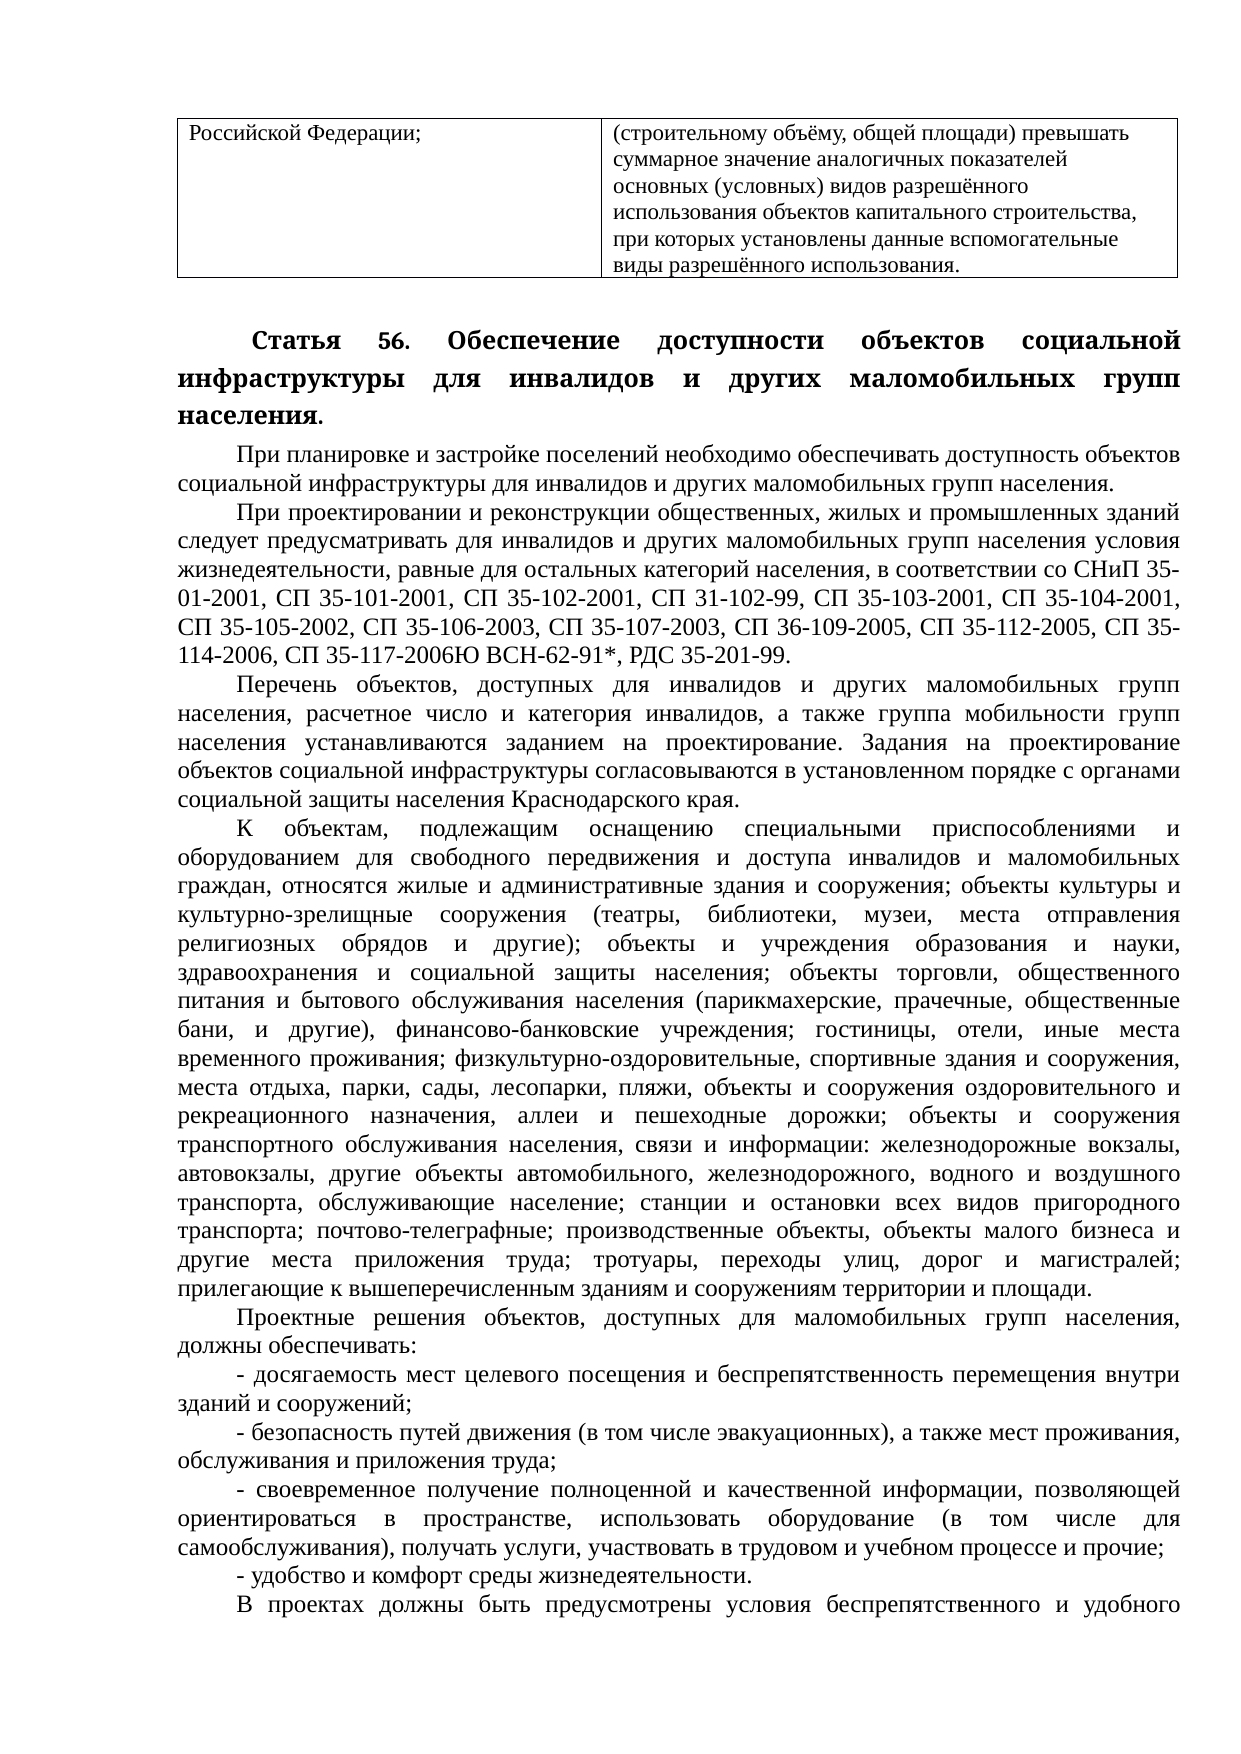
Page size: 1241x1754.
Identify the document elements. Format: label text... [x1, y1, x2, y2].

text Перечень объектов, доступных для инвалидов и других маломобильных групп населения, расчетное число и категория инвалидов, а также группа мобильности групп населения устанавливаются заданием на проектирование. Задания на проектирование объектов социальной инфраструктуры согласовываются в установленном порядке с органами социальной защиты населения Краснодарского края. [177, 669, 1181, 813]
table_cell (строительному объёму, общей площади) превышать суммарное значение аналогичных показателей основных (условных) видов разрешённого использования объектов капитального строительства, при которых установлены данные вспомогательные виды разрешённого использования. [602, 119, 1177, 277]
text В проектах должны быть предусмотрены условия беспрепятственного и удобного [177, 1589, 1181, 1618]
table_cell Российской Федерации; [178, 119, 601, 277]
text При проектировании и реконструкции общественных, жилых и промышленных зданий следует предусматривать для инвалидов и других маломобильных групп населения условия жизнедеятельности, равные для остальных категорий населения, в соответствии со СНиП 35-01-2001, СП 35-101-2001, СП 35-102-2001, СП 31-102-99, СП 35-103-2001, СП 35-104-2001, СП 35-105-2002, СП 35-106-2003, СП 35-107-2003, СП 36-109-2005, СП 35-112-2005, СП 35-114-2006, СП 35-117-2006Ю ВСН-62-91*, РДС 35-201-99. [177, 497, 1181, 669]
text К объектам, подлежащим оснащению специальными приспособлениями и оборудованием для свободного передвижения и доступа инвалидов и маломобильных граждан, относятся жилые и административные здания и сооружения; объекты культуры и культурно-зрелищные сооружения (театры, библиотеки, музеи, места отправления религиозных обрядов и другие); объекты и учреждения образования и науки, здравоохранения и социальной защиты населения; объекты торговли, общественного питания и бытового обслуживания населения (парикмахерские, прачечные, общественные бани, и другие), финансово-банковские учреждения; гостиницы, отели, иные места временного проживания; физкультурно-оздоровительные, спортивные здания и сооружения, места отдыха, парки, сады, лесопарки, пляжи, объекты и сооружения оздоровительного и рекреационного назначения, аллеи и пешеходные дорожки; объекты и сооружения транспортного обслуживания населения, связи и информации: железнодорожные вокзалы, автовокзалы, другие объекты автомобильного, железнодорожного, водного и воздушного транспорта, обслуживающие население; станции и остановки всех видов пригородного транспорта; почтово-телеграфные; производственные объекты, объекты малого бизнеса и другие места приложения труда; тротуары, переходы улиц, дорог и магистралей; прилегающие к вышеперечисленным зданиям и сооружениям территории и площади. [177, 813, 1181, 1302]
text - своевременное получение полноценной и качественной информации, позволяющей ориентироваться в пространстве, использовать оборудование (в том числе для самообслуживания), получать услуги, участвовать в трудовом и учебном процессе и прочие; [177, 1474, 1181, 1560]
text При планировке и застройке поселений необходимо обеспечивать доступность объектов социальной инфраструктуры для инвалидов и других маломобильных групп населения. [177, 439, 1181, 497]
text - безопасность путей движения (в том числе эвакуационных), а также мест проживания, обслуживания и приложения труда; [177, 1417, 1181, 1474]
text Статья 56. Обеспечение доступности объектов социальной инфраструктуры для инвалидов и других маломобильных групп населения. [177, 327, 1181, 431]
text - досягаемость мест целевого посещения и беспрепятственность перемещения внутри зданий и сооружений; [177, 1359, 1181, 1417]
text - удобство и комфорт среды жизнедеятельности. [177, 1560, 1181, 1589]
text Проектные решения объектов, доступных для маломобильных групп населения, должны обеспечивать: [177, 1302, 1181, 1359]
